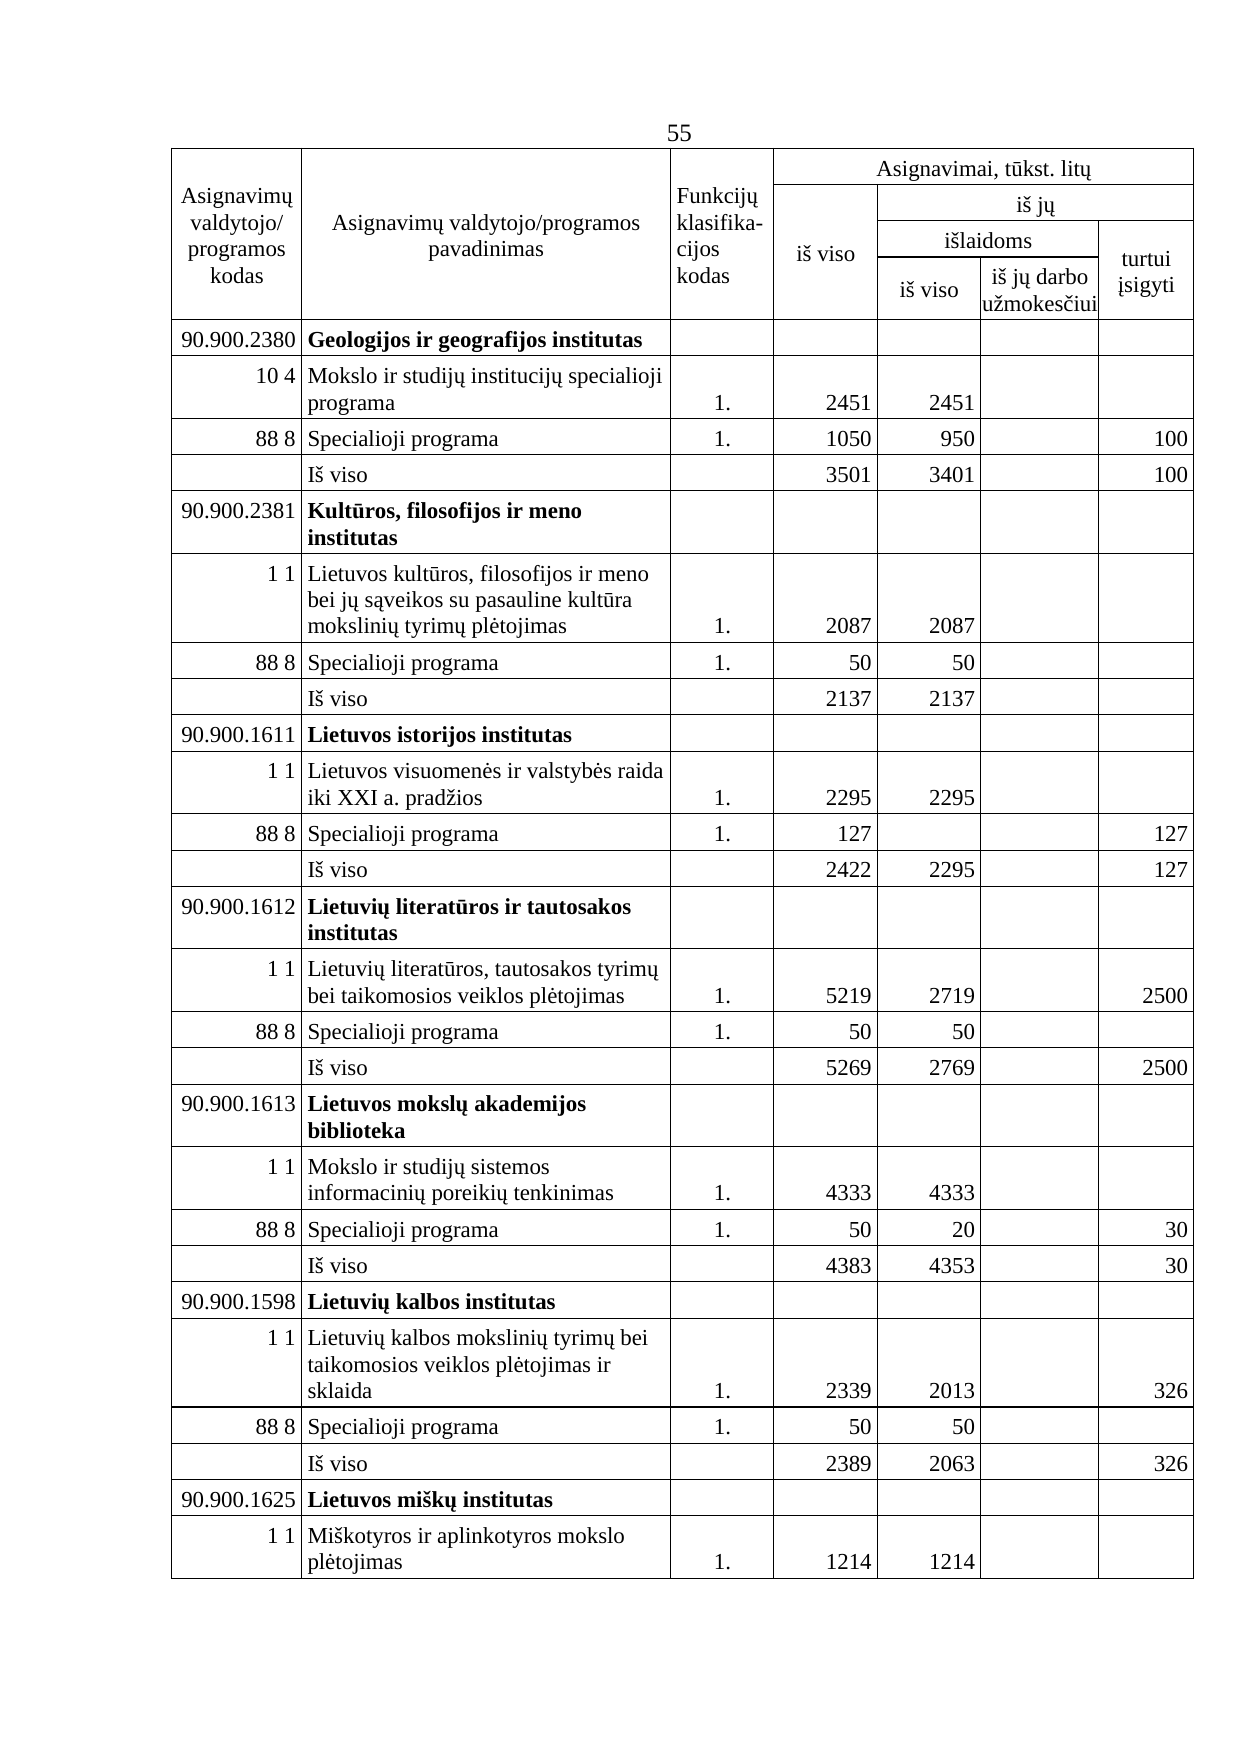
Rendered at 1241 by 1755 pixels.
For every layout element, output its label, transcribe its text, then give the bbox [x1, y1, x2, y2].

table_cell [878, 1282, 980, 1317]
table_cell 2769 [878, 1048, 980, 1083]
table_cell 50 [774, 643, 877, 678]
table_cell Lietuvos istorijos institutas [302, 715, 670, 751]
table_cell [878, 1085, 980, 1146]
table_cell [172, 455, 301, 490]
table_cell [981, 1444, 1098, 1479]
table_cell 2013 [878, 1319, 980, 1406]
table_cell 2137 [774, 679, 877, 714]
table_cell 88 8 [172, 643, 301, 678]
table_cell 2719 [878, 949, 980, 1011]
table_cell [981, 1147, 1098, 1209]
table_cell 88 8 [172, 814, 301, 849]
table_header Asignavimų valdytojo/programos pavadinimas [302, 149, 670, 319]
table_cell Lietuvių kalbos mokslinių tyrimų bei taikomosios veiklos plėtojimas ir sklaida [302, 1319, 670, 1406]
table_cell Lietuvių kalbos institutas [302, 1282, 670, 1317]
table_cell 3401 [878, 455, 980, 490]
table_cell [671, 1282, 773, 1317]
table_cell 1. [671, 814, 773, 849]
table_cell [981, 1282, 1098, 1317]
table_cell [981, 949, 1098, 1011]
table_cell [1099, 752, 1193, 813]
table_cell 1 1 [172, 554, 301, 642]
table_cell 100 [1099, 455, 1193, 490]
table_cell 2087 [774, 554, 877, 642]
table_cell [172, 1048, 301, 1083]
table_cell išlaidoms [878, 221, 1098, 256]
table_cell [774, 715, 877, 751]
table_cell [981, 1210, 1098, 1245]
table_cell Lietuvos mokslų akademijos biblioteka [302, 1085, 670, 1146]
table_cell 90.900.2380 [172, 320, 301, 355]
table_cell [878, 1480, 980, 1515]
table_header Funkcijų klasifika-cijos kodas [671, 149, 773, 319]
table_cell Specialioji programa [302, 1012, 670, 1047]
table_cell 2451 [774, 356, 877, 418]
table_cell [1099, 1516, 1193, 1578]
table_cell iš jų [878, 185, 1193, 220]
table_cell 2451 [878, 356, 980, 418]
table_cell [878, 715, 980, 751]
table_cell 2500 [1099, 1048, 1193, 1083]
table_cell Geologijos ir geografijos institutas [302, 320, 670, 355]
table_cell [1099, 554, 1193, 642]
table_cell [1099, 356, 1193, 418]
table_cell [981, 851, 1098, 886]
table_cell [981, 1480, 1098, 1515]
table_cell 4333 [774, 1147, 877, 1209]
table_cell [671, 1480, 773, 1515]
table_cell [878, 814, 980, 849]
table_cell Lietuvių literatūros ir tautosakos institutas [302, 887, 670, 948]
table_cell [671, 851, 773, 886]
table_cell 1 1 [172, 752, 301, 813]
table_cell 2137 [878, 679, 980, 714]
table_cell 1 1 [172, 949, 301, 1011]
table_cell 50 [774, 1408, 877, 1443]
table_cell 100 [1099, 419, 1193, 454]
table_cell 88 8 [172, 419, 301, 454]
table_cell 127 [1099, 814, 1193, 849]
table_cell [981, 491, 1098, 553]
table_cell [671, 1444, 773, 1479]
table_cell 1. [671, 1408, 773, 1443]
table_cell 50 [878, 1012, 980, 1047]
table_cell [1099, 679, 1193, 714]
table_cell [1099, 715, 1193, 751]
table_cell 90.900.2381 [172, 491, 301, 553]
table_cell 30 [1099, 1210, 1193, 1245]
table_cell 3501 [774, 455, 877, 490]
table_cell 2389 [774, 1444, 877, 1479]
table_cell 2339 [774, 1319, 877, 1406]
table_cell iš jų darbo užmokesčiui [981, 258, 1098, 319]
table_cell 90.900.1613 [172, 1085, 301, 1146]
table_cell 2500 [1099, 949, 1193, 1011]
table_cell 1 1 [172, 1319, 301, 1406]
table_cell Specialioji programa [302, 1408, 670, 1443]
table_cell 2295 [878, 851, 980, 886]
table_cell [671, 679, 773, 714]
table_cell 90.900.1612 [172, 887, 301, 948]
table_cell 90.900.1611 [172, 715, 301, 751]
table_cell [981, 554, 1098, 642]
table_cell 88 8 [172, 1408, 301, 1443]
table_header Asignavimai, tūkst. litų [774, 149, 1193, 184]
table_cell [671, 1048, 773, 1083]
table_cell Lietuvių literatūros, tautosakos tyrimų bei taikomosios veiklos plėtojimas [302, 949, 670, 1011]
table_cell [1099, 1480, 1193, 1515]
table_cell 1 1 [172, 1516, 301, 1578]
table_cell 90.900.1598 [172, 1282, 301, 1317]
table_cell [671, 320, 773, 355]
table_cell Iš viso [302, 851, 670, 886]
table_cell 20 [878, 1210, 980, 1245]
table_cell Lietuvos miškų institutas [302, 1480, 670, 1515]
table_header Asignavimų valdytojo/ programos kodas [172, 149, 301, 319]
table_cell 50 [878, 1408, 980, 1443]
table_cell [981, 814, 1098, 849]
table_cell [1099, 1408, 1193, 1443]
table_cell Lietuvos kultūros, filosofijos ir meno bei jų sąveikos su pasauline kultūra mokslinių tyrimų plėtojimas [302, 554, 670, 642]
table_cell 1. [671, 1210, 773, 1245]
table_cell [774, 887, 877, 948]
table_cell [671, 1085, 773, 1146]
table_cell [774, 1480, 877, 1515]
table_cell 1. [671, 1147, 773, 1209]
table_cell [172, 1246, 301, 1281]
table_cell [981, 1408, 1098, 1443]
table_cell 4353 [878, 1246, 980, 1281]
table_cell [774, 1282, 877, 1317]
table_cell 326 [1099, 1319, 1193, 1406]
table_cell [981, 1085, 1098, 1146]
table_cell 1. [671, 1012, 773, 1047]
table_cell [172, 679, 301, 714]
table_cell [981, 887, 1098, 948]
table_cell [981, 356, 1098, 418]
table_cell Mokslo ir studijų sistemos informacinių poreikių tenkinimas [302, 1147, 670, 1209]
table_cell [981, 643, 1098, 678]
table_cell [981, 752, 1098, 813]
table_cell 1214 [774, 1516, 877, 1578]
table_cell 127 [774, 814, 877, 849]
table_cell [1099, 1012, 1193, 1047]
table_cell [1099, 887, 1193, 948]
table_cell Iš viso [302, 1048, 670, 1083]
table_cell [981, 679, 1098, 714]
table_cell Lietuvos visuomenės ir valstybės raida iki XXI a. pradžios [302, 752, 670, 813]
table_cell turtui įsigyti [1099, 221, 1193, 319]
table_cell [981, 455, 1098, 490]
table_cell Kultūros, filosofijos ir meno institutas [302, 491, 670, 553]
table_cell 10 4 [172, 356, 301, 418]
table_cell [671, 715, 773, 751]
table_cell [1099, 491, 1193, 553]
table_cell [1099, 643, 1193, 678]
table_cell Specialioji programa [302, 814, 670, 849]
table_cell 4333 [878, 1147, 980, 1209]
table_cell [981, 1516, 1098, 1578]
table_cell iš viso [774, 185, 877, 319]
table_cell [774, 491, 877, 553]
table_cell 1. [671, 752, 773, 813]
table_cell 2063 [878, 1444, 980, 1479]
table_cell Iš viso [302, 1246, 670, 1281]
table_cell [774, 320, 877, 355]
table_cell [981, 1012, 1098, 1047]
table_cell 1. [671, 356, 773, 418]
table_cell 127 [1099, 851, 1193, 886]
table_cell [172, 851, 301, 886]
table_cell 88 8 [172, 1210, 301, 1245]
table_cell 50 [878, 643, 980, 678]
table_cell [878, 320, 980, 355]
table_cell [774, 1085, 877, 1146]
table_cell 30 [1099, 1246, 1193, 1281]
table_cell 950 [878, 419, 980, 454]
table_cell Iš viso [302, 455, 670, 490]
table_cell 2422 [774, 851, 877, 886]
table_cell [1099, 1085, 1193, 1146]
table_cell Specialioji programa [302, 419, 670, 454]
table_cell [671, 887, 773, 948]
table_cell 1. [671, 1319, 773, 1406]
table_cell [981, 715, 1098, 751]
table_cell 2087 [878, 554, 980, 642]
table_cell Iš viso [302, 1444, 670, 1479]
table_cell [981, 1246, 1098, 1281]
table_cell [981, 320, 1098, 355]
table_cell [1099, 1282, 1193, 1317]
table_cell 326 [1099, 1444, 1193, 1479]
table_cell 2295 [878, 752, 980, 813]
table_cell [1099, 1147, 1193, 1209]
table_cell [878, 491, 980, 553]
table_cell 5219 [774, 949, 877, 1011]
table_cell 1. [671, 554, 773, 642]
table_cell Iš viso [302, 679, 670, 714]
table_cell 1050 [774, 419, 877, 454]
table_cell 50 [774, 1210, 877, 1245]
table_cell [981, 1048, 1098, 1083]
table_cell Specialioji programa [302, 643, 670, 678]
table_cell 88 8 [172, 1012, 301, 1047]
table_cell iš viso [878, 258, 980, 319]
table_cell [671, 1246, 773, 1281]
table_cell 1. [671, 643, 773, 678]
table_cell 1214 [878, 1516, 980, 1578]
table_cell Specialioji programa [302, 1210, 670, 1245]
table_cell 1. [671, 419, 773, 454]
table_cell 5269 [774, 1048, 877, 1083]
table_cell 90.900.1625 [172, 1480, 301, 1515]
table_cell Mokslo ir studijų institucijų specialioji programa [302, 356, 670, 418]
table_cell 1. [671, 1516, 773, 1578]
table_cell [1099, 320, 1193, 355]
table_cell [981, 1319, 1098, 1406]
table_cell 50 [774, 1012, 877, 1047]
table_cell Miškotyros ir aplinkotyros mokslo plėtojimas [302, 1516, 670, 1578]
table_cell [671, 455, 773, 490]
table_cell 4383 [774, 1246, 877, 1281]
table_cell [878, 887, 980, 948]
table_cell [172, 1444, 301, 1479]
table_cell [671, 491, 773, 553]
table_cell 2295 [774, 752, 877, 813]
table_cell 1 1 [172, 1147, 301, 1209]
table_cell [981, 419, 1098, 454]
table_cell 1. [671, 949, 773, 1011]
